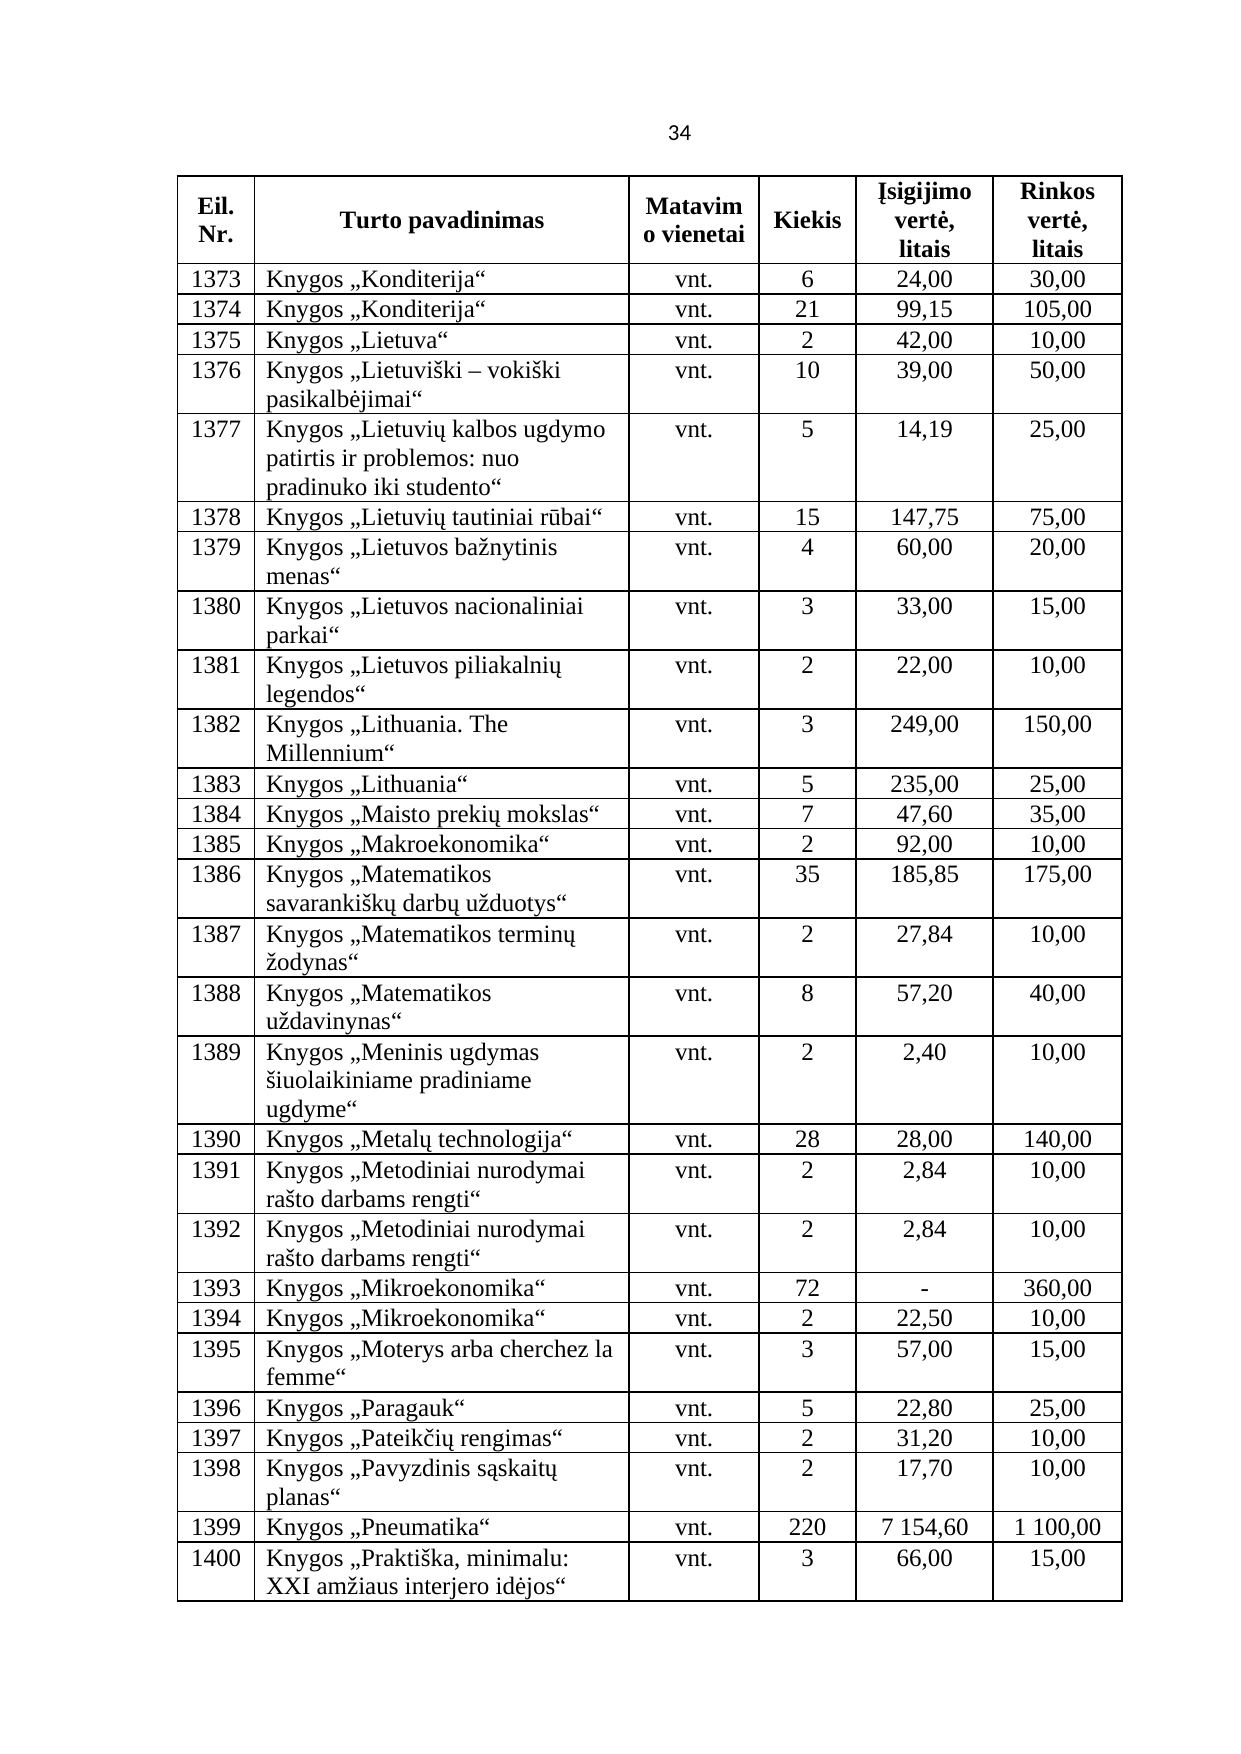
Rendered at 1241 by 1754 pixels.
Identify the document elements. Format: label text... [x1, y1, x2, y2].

table_cell 1393 [178, 1273, 254, 1302]
table_cell 2,84 [857, 1155, 992, 1212]
table_cell 40,00 [994, 978, 1121, 1035]
table_cell 4 [760, 532, 855, 590]
table_cell 1399 [178, 1512, 254, 1541]
table_cell 66,00 [857, 1543, 992, 1600]
table_cell 17,70 [857, 1453, 992, 1511]
table_cell 35,00 [994, 799, 1121, 828]
table_cell 47,60 [857, 799, 992, 828]
table_cell 1375 [178, 325, 254, 354]
table_cell 175,00 [994, 860, 1121, 917]
table_cell 1 100,00 [994, 1512, 1121, 1541]
table_cell Knygos „Lithuania“ [255, 769, 628, 797]
table_cell 105,00 [994, 295, 1121, 323]
table_cell Knygos „Lietuviški – vokiški pasikalbėjimai“ [255, 355, 628, 413]
table_cell vnt. [630, 1155, 758, 1212]
table_cell 3 [760, 710, 855, 767]
table_cell 2 [760, 325, 855, 354]
table_cell Knygos „Pavyzdinis sąskaitų planas“ [255, 1453, 628, 1511]
table_cell 2 [760, 1423, 855, 1452]
table_cell vnt. [630, 592, 758, 649]
table_cell 1400 [178, 1543, 254, 1600]
table_cell 140,00 [994, 1125, 1121, 1153]
table_cell 1384 [178, 799, 254, 828]
table_cell 5 [760, 414, 855, 501]
table_cell vnt. [630, 799, 758, 828]
table_cell 8 [760, 978, 855, 1035]
table_cell 185,85 [857, 860, 992, 917]
table_cell 1396 [178, 1393, 254, 1421]
table_cell 10,00 [994, 1037, 1121, 1123]
table_cell 147,75 [857, 502, 992, 531]
table_cell 10,00 [994, 1303, 1121, 1332]
table_cell 10,00 [994, 919, 1121, 976]
table_cell vnt. [630, 1303, 758, 1332]
table_cell vnt. [630, 1334, 758, 1391]
table_cell Knygos „Lietuva“ [255, 325, 628, 354]
table_cell Knygos „Meninis ugdymas šiuolaikiniame pradiniame ugdyme“ [255, 1037, 628, 1123]
table_cell 6 [760, 264, 855, 293]
table_cell 2 [760, 1453, 855, 1511]
table_cell 75,00 [994, 502, 1121, 531]
table_cell Knygos „Mikroekonomika“ [255, 1303, 628, 1332]
table_cell vnt. [630, 860, 758, 917]
table_cell vnt. [630, 502, 758, 531]
table_cell vnt. [630, 1037, 758, 1123]
table_cell vnt. [630, 978, 758, 1035]
table_header Matavimo vienetai [630, 177, 758, 263]
table_cell vnt. [630, 532, 758, 590]
table_cell 42,00 [857, 325, 992, 354]
table_cell 2,40 [857, 1037, 992, 1123]
table_header Rinkos vertė, litais [994, 177, 1121, 263]
table_cell 1378 [178, 502, 254, 531]
table_cell vnt. [630, 1543, 758, 1600]
table_cell 1386 [178, 860, 254, 917]
table_cell Knygos „Konditerija“ [255, 295, 628, 323]
table_cell 33,00 [857, 592, 992, 649]
table_cell 1394 [178, 1303, 254, 1332]
table_cell 57,20 [857, 978, 992, 1035]
table_cell 150,00 [994, 710, 1121, 767]
table_cell Knygos „Metodiniai nurodymai rašto darbams rengti“ [255, 1155, 628, 1212]
table_cell 10,00 [994, 1423, 1121, 1452]
table_cell vnt. [630, 264, 758, 293]
table_cell vnt. [630, 769, 758, 797]
table_header Turto pavadinimas [255, 177, 628, 263]
table_cell Knygos „Praktiška, minimalu: XXI amžiaus interjero idėjos“ [255, 1543, 628, 1600]
table_cell Knygos „Makroekonomika“ [255, 829, 628, 858]
table_cell 5 [760, 769, 855, 797]
table_cell 15,00 [994, 1334, 1121, 1391]
table_cell 1373 [178, 264, 254, 293]
table_cell 22,00 [857, 651, 992, 708]
table_cell 10 [760, 355, 855, 413]
table_cell 22,80 [857, 1393, 992, 1421]
table_cell 2 [760, 651, 855, 708]
table_cell 20,00 [994, 532, 1121, 590]
table_cell vnt. [630, 295, 758, 323]
table_cell 10,00 [994, 1155, 1121, 1212]
table_cell 1397 [178, 1423, 254, 1452]
table_cell Knygos „Maisto prekių mokslas“ [255, 799, 628, 828]
table_cell 2 [760, 1214, 855, 1271]
table_cell 24,00 [857, 264, 992, 293]
table_cell 1385 [178, 829, 254, 858]
table_cell 3 [760, 1334, 855, 1391]
table_cell 30,00 [994, 264, 1121, 293]
table_cell 25,00 [994, 1393, 1121, 1421]
table_cell Knygos „Metodiniai nurodymai rašto darbams rengti“ [255, 1214, 628, 1271]
table_cell 14,19 [857, 414, 992, 501]
table_cell 2 [760, 1303, 855, 1332]
table_cell vnt. [630, 651, 758, 708]
table_cell vnt. [630, 1423, 758, 1452]
table_cell 1380 [178, 592, 254, 649]
table_cell vnt. [630, 1214, 758, 1271]
table_header Eil. Nr. [178, 177, 254, 263]
table_cell Knygos „Lithuania. The Millennium“ [255, 710, 628, 767]
table_cell 15,00 [994, 592, 1121, 649]
table_cell vnt. [630, 829, 758, 858]
table_cell 28,00 [857, 1125, 992, 1153]
table_cell Knygos „Moterys arba cherchez la femme“ [255, 1334, 628, 1391]
table_cell 15,00 [994, 1543, 1121, 1600]
table_cell 1377 [178, 414, 254, 501]
table_cell 1389 [178, 1037, 254, 1123]
table_cell 1381 [178, 651, 254, 708]
table_cell 2,84 [857, 1214, 992, 1271]
table_cell 1398 [178, 1453, 254, 1511]
table_cell 235,00 [857, 769, 992, 797]
table_cell 10,00 [994, 1453, 1121, 1511]
table_cell Knygos „Matematikos terminų žodynas“ [255, 919, 628, 976]
table_cell 35 [760, 860, 855, 917]
table_cell 1376 [178, 355, 254, 413]
table_cell 2 [760, 1155, 855, 1212]
table_cell 10,00 [994, 651, 1121, 708]
table_cell Knygos „Konditerija“ [255, 264, 628, 293]
table_cell 10,00 [994, 829, 1121, 858]
table_cell 25,00 [994, 769, 1121, 797]
table_cell Knygos „Lietuvių kalbos ugdymo patirtis ir problemos: nuo pradinuko iki studento“ [255, 414, 628, 501]
table_cell 3 [760, 592, 855, 649]
table_cell vnt. [630, 1273, 758, 1302]
table_cell vnt. [630, 1512, 758, 1541]
table_cell 249,00 [857, 710, 992, 767]
table_cell 2 [760, 919, 855, 976]
table_cell 25,00 [994, 414, 1121, 501]
table_cell Knygos „Metalų technologija“ [255, 1125, 628, 1153]
table_cell vnt. [630, 325, 758, 354]
table_cell 22,50 [857, 1303, 992, 1332]
table_cell vnt. [630, 1125, 758, 1153]
table_cell vnt. [630, 414, 758, 501]
table_cell Knygos „Lietuvių tautiniai rūbai“ [255, 502, 628, 531]
table_cell 50,00 [994, 355, 1121, 413]
table_cell 2 [760, 1037, 855, 1123]
table_cell 360,00 [994, 1273, 1121, 1302]
table_cell 7 154,60 [857, 1512, 992, 1541]
table_cell 72 [760, 1273, 855, 1302]
table_cell Knygos „Lietuvos nacionaliniai parkai“ [255, 592, 628, 649]
table_cell 21 [760, 295, 855, 323]
table_cell 1382 [178, 710, 254, 767]
table_cell Knygos „Lietuvos piliakalnių legendos“ [255, 651, 628, 708]
table_cell 1395 [178, 1334, 254, 1391]
table_cell 10,00 [994, 1214, 1121, 1271]
table_cell vnt. [630, 1393, 758, 1421]
table_cell 28 [760, 1125, 855, 1153]
table_cell Knygos „Matematikos savarankiškų darbų užduotys“ [255, 860, 628, 917]
table_cell vnt. [630, 919, 758, 976]
table_cell 1392 [178, 1214, 254, 1271]
table_cell 2 [760, 829, 855, 858]
table_cell 57,00 [857, 1334, 992, 1391]
table_cell 92,00 [857, 829, 992, 858]
table_cell 27,84 [857, 919, 992, 976]
table_cell 1383 [178, 769, 254, 797]
table_cell 3 [760, 1543, 855, 1600]
table_cell 1374 [178, 295, 254, 323]
table_cell 1379 [178, 532, 254, 590]
table_cell 10,00 [994, 325, 1121, 354]
table_cell - [857, 1273, 992, 1302]
table_cell 1390 [178, 1125, 254, 1153]
table_cell Knygos „Pneumatika“ [255, 1512, 628, 1541]
table_cell 1387 [178, 919, 254, 976]
table_header Kiekis [760, 177, 855, 263]
table_cell 60,00 [857, 532, 992, 590]
table_cell vnt. [630, 355, 758, 413]
table_cell Knygos „Mikroekonomika“ [255, 1273, 628, 1302]
table_cell 220 [760, 1512, 855, 1541]
table_cell 15 [760, 502, 855, 531]
table_header Įsigijimo vertė, litais [857, 177, 992, 263]
table_cell 7 [760, 799, 855, 828]
table_cell vnt. [630, 1453, 758, 1511]
table_cell 99,15 [857, 295, 992, 323]
table_cell Knygos „Lietuvos bažnytinis menas“ [255, 532, 628, 590]
table_cell 1388 [178, 978, 254, 1035]
table_cell 31,20 [857, 1423, 992, 1452]
table_cell Knygos „Paragauk“ [255, 1393, 628, 1421]
table_cell vnt. [630, 710, 758, 767]
table_cell Knygos „Matematikos uždavinynas“ [255, 978, 628, 1035]
table_cell Knygos „Pateikčių rengimas“ [255, 1423, 628, 1452]
table_cell 5 [760, 1393, 855, 1421]
table_cell 39,00 [857, 355, 992, 413]
table_cell 1391 [178, 1155, 254, 1212]
